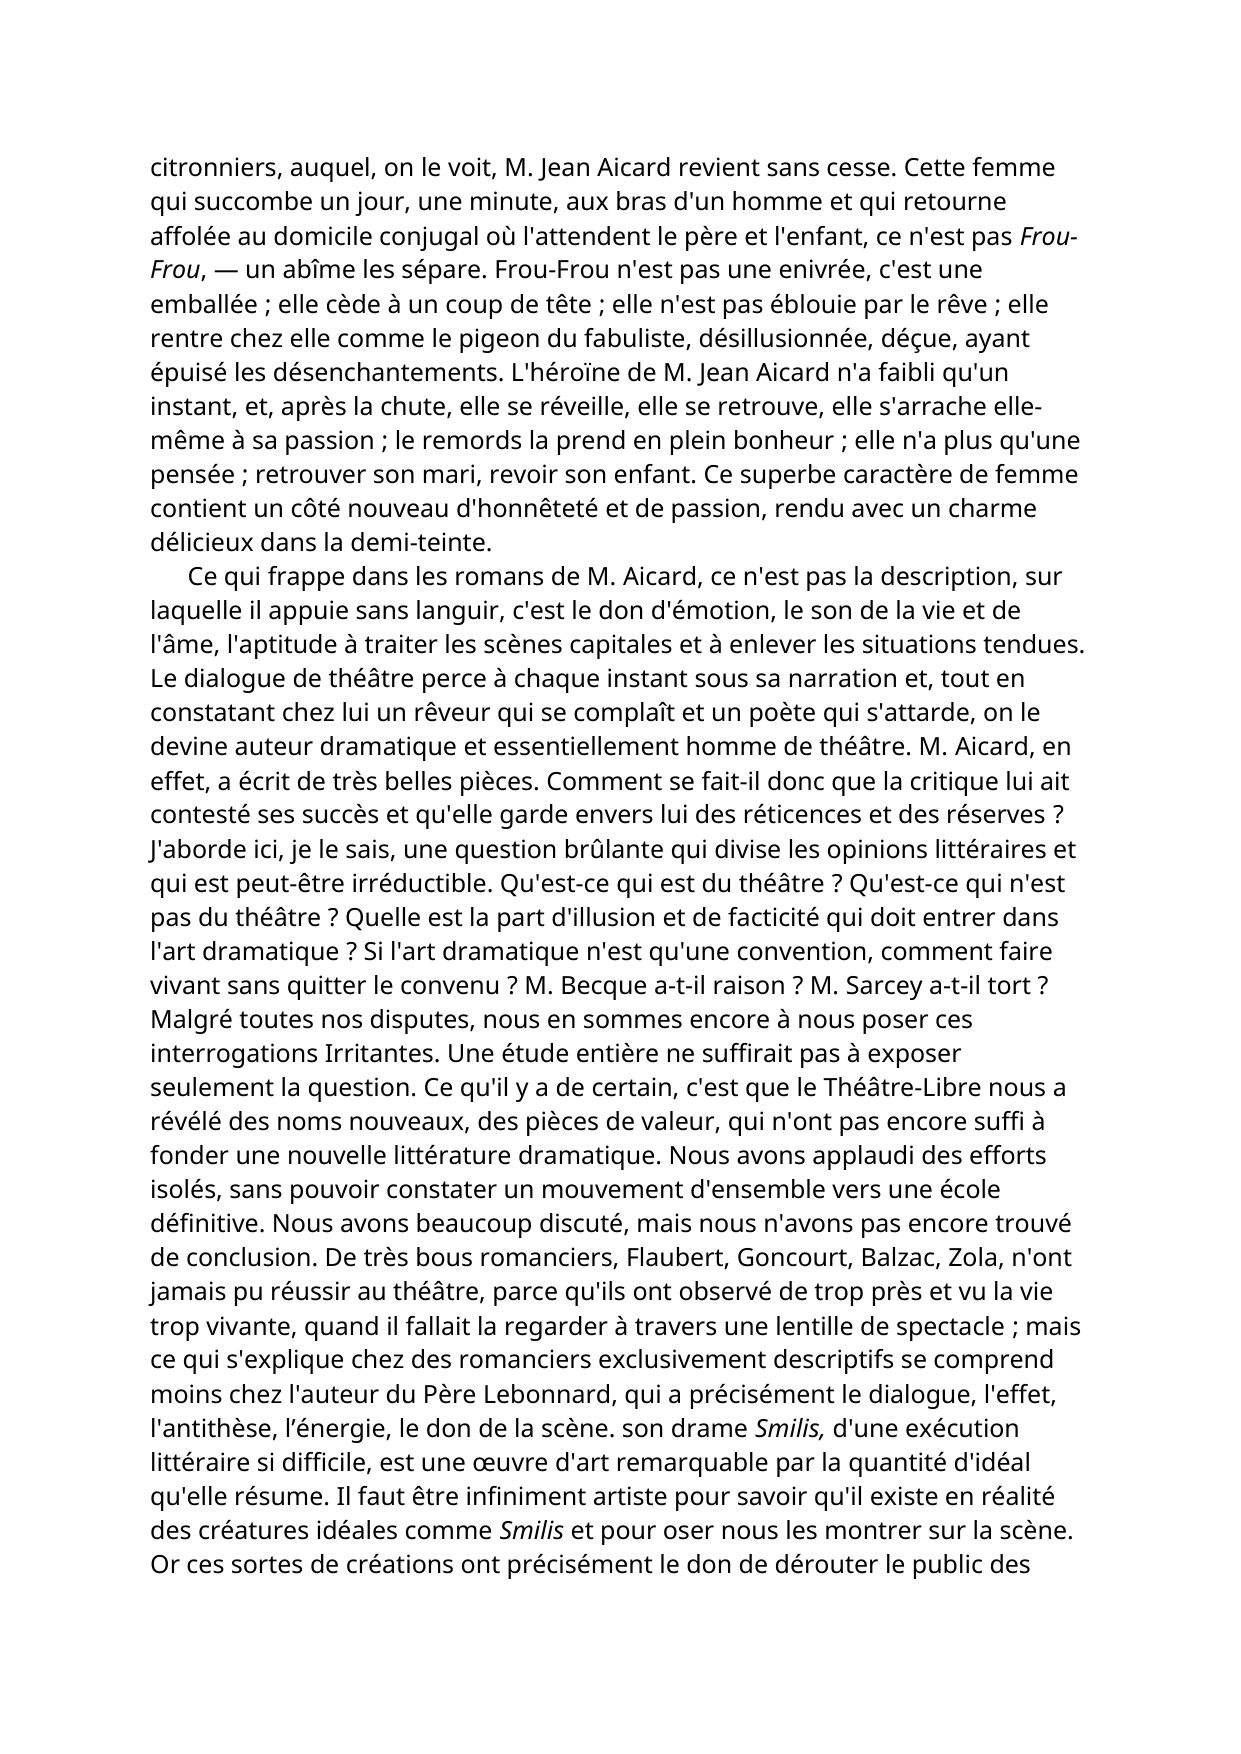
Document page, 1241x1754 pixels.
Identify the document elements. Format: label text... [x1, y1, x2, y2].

text citronniers, auquel, on le voit, M. Jean Aicard revient sans cesse. Cette femme qui succombe un jour, une minute, aux bras d'un homme et qui retourne affolée au domicile conjugal où l'attendent le père et l'enfant, ce n'est pas Frou-Frou, — un abîme les sépare. Frou-Frou n'est pas une enivrée, c'est une emballée ; elle cède à un coup de tête ; elle n'est pas éblouie par le rêve ; elle rentre chez elle comme le pigeon du fabuliste, désillusionnée, déçue, ayant épuisé les désenchantements. L'héroïne de M. Jean Aicard n'a faibli qu'un instant, et, après la chute, elle se réveille, elle se retrouve, elle s'arrache elle-même à sa passion ; le remords la prend en plein bonheur ; elle n'a plus qu'une pensée ; retrouver son mari, revoir son enfant. Ce superbe caractère de femme contient un côté nouveau d'honnêteté et de passion, rendu avec un charme délicieux dans la demi-teinte. [150, 150, 1091, 559]
text Ce qui frappe dans les romans de M. Aicard, ce n'est pas la description, sur laquelle il appuie sans languir, c'est le don d'émotion, le son de la vie et de l'âme, l'aptitude à traiter les scènes capitales et à enlever les situations tendues. Le dialogue de théâtre perce à chaque instant sous sa narration et, tout en constatant chez lui un rêveur qui se complaît et un poète qui s'attarde, on le devine auteur dramatique et essentiellement homme de théâtre. M. Aicard, en effet, a écrit de très belles pièces. Comment se fait-il donc que la critique lui ait contesté ses succès et qu'elle garde envers lui des réticences et des réserves ? J'aborde ici, je le sais, une question brûlante qui divise les opinions littéraires et qui est peut-être irréductible. Qu'est-ce qui est du théâtre ? Qu'est-ce qui n'est pas du théâtre ? Quelle est la part d'illusion et de facticité qui doit entrer dans l'art dramatique ? Si l'art dramatique n'est qu'une convention, comment faire vivant sans quitter le convenu ? M. Becque a-t-il raison ? M. Sarcey a-t-il tort ? Malgré toutes nos disputes, nous en sommes encore à nous poser ces interrogations Irritantes. Une étude entière ne suffirait pas à exposer seulement la question. Ce qu'il y a de certain, c'est que le Théâtre-Libre nous a révélé des noms nouveaux, des pièces de valeur, qui n'ont pas encore suffi à fonder une nouvelle littérature dramatique. Nous avons applaudi des efforts isolés, sans pouvoir constater un mouvement d'ensemble vers une école définitive. Nous avons beaucoup discuté, mais nous n'avons pas encore trouvé de conclusion. De très bous romanciers, Flaubert, Goncourt, Balzac, Zola, n'ont jamais pu réussir au théâtre, parce qu'ils ont observé de trop près et vu la vie trop vivante, quand il fallait la regarder à travers une lentille de spectacle ; mais ce qui s'explique chez des romanciers exclusivement descriptifs se comprend moins chez l'auteur du Père Lebonnard, qui a précisément le dialogue, l'effet, l'antithèse, l’énergie, le don de la scène. son drame Smilis, d'une exécution littéraire si difficile, est une œuvre d'art remarquable par la quantité d'idéal qu'elle résume. Il faut être infiniment artiste pour savoir qu'il existe en réalité des créatures idéales comme Smilis et pour oser nous les montrer sur la scène. Or ces sortes de créations ont précisément le don de dérouter le public des [150, 559, 1091, 1581]
